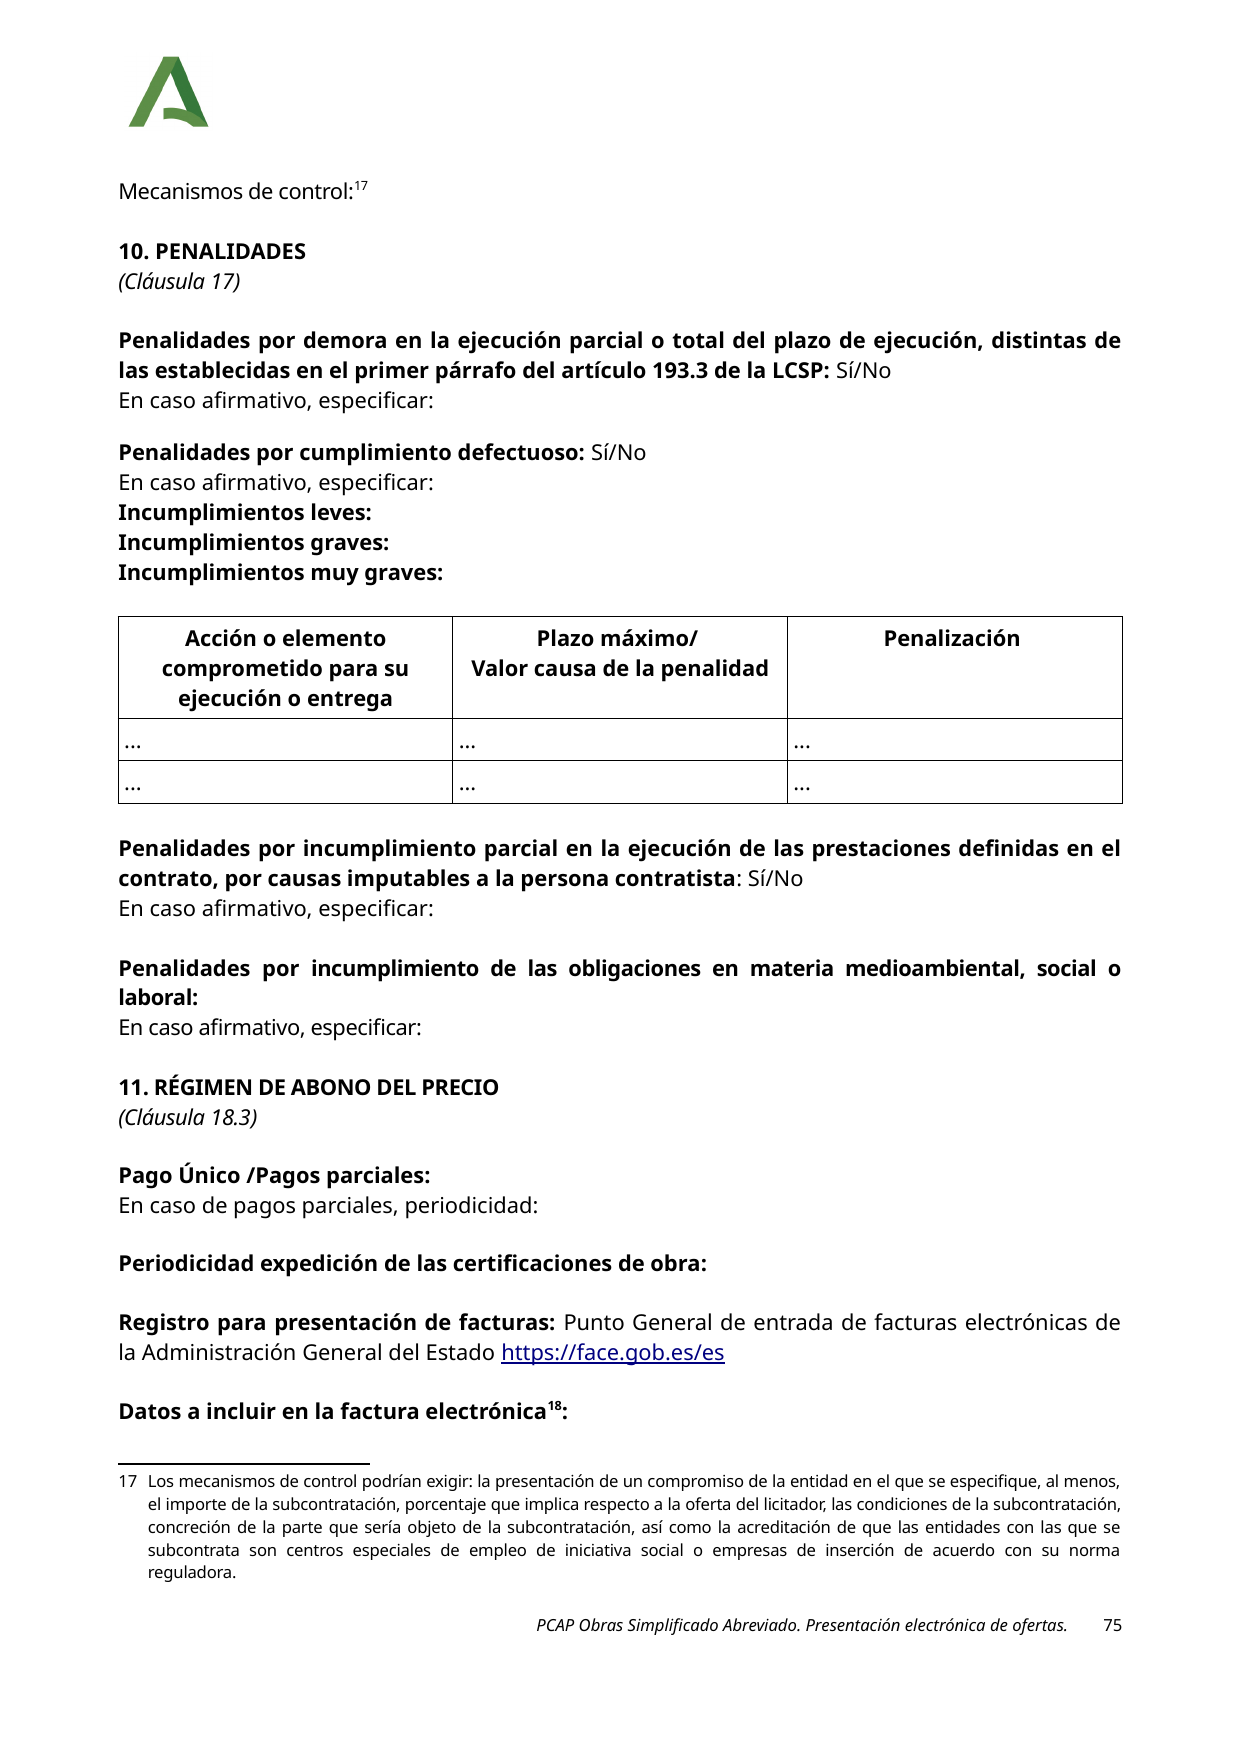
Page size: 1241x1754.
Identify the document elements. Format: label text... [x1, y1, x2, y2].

text Penalidades por cumplimiento defectuoso: Sí/No [118, 437, 1122, 467]
text Datos a incluir en la factura electrónica: [118, 1396, 1122, 1426]
text (Cláusula 18.3) [118, 1102, 1122, 1131]
table_cell ... [119, 719, 452, 760]
table_header Acción o elemento comprometido para su ejecución o entrega [119, 617, 452, 718]
table_cell ... [453, 761, 787, 803]
text Registro para presentación de facturas: Punto General de entrada de facturas electrónicas de la Administración General del Estado https://face.gob.es/es [118, 1307, 1122, 1367]
text En caso afirmativo, especificar: [118, 1012, 1122, 1042]
text En caso afirmativo, especificar: [118, 385, 1122, 415]
text En caso afirmativo, especificar: [118, 893, 1122, 923]
table_header Penalización [788, 617, 1122, 718]
text (Cláusula 17) [118, 266, 1122, 296]
text Pago Único /Pagos parciales: [118, 1160, 1122, 1190]
table_cell ... [788, 761, 1122, 803]
text Periodicidad expedición de las certificaciones de obra: [118, 1248, 1122, 1278]
text 11. RÉGIMEN DE ABONO DEL PRECIO [118, 1072, 1122, 1102]
picture [124, 52, 213, 131]
table_cell ... [453, 719, 787, 760]
text Penalidades por incumplimiento parcial en la ejecución de las prestaciones definidas en el contrato, por causas imputables a la persona contratista: Sí/No [118, 833, 1122, 893]
text En caso afirmativo, especificar: [118, 467, 1122, 497]
table_cell ... [788, 719, 1122, 760]
text Incumplimientos graves: [118, 527, 1122, 557]
text Incumplimientos muy graves: [118, 557, 1122, 586]
text Penalidades por demora en la ejecución parcial o total del plazo de ejecución, distintas de las establecidas en el primer párrafo del artículo 193.3 de la LCSP: Sí/No [118, 325, 1122, 385]
table_cell ... [119, 761, 452, 803]
text Mecanismos de control: [118, 176, 1122, 206]
text Penalidades por incumplimiento de las obligaciones en materia medioambiental, social o laboral: [118, 953, 1122, 1012]
text Los mecanismos de control podrían exigir: la presentación de un compromiso de la entidad en el que se especifique, al menos, el importe de la subcontratación, porcentaje que implica respecto a la oferta del licitador, las condiciones de la subcontratación, concreción de la parte que sería objeto de la subcontratación, así como la acreditación de que las entidades con las que se subcontrata son centros especiales de empleo de iniciativa social o empresas de inserción de acuerdo con su norma reguladora. [118, 1470, 1122, 1584]
text En caso de pagos parciales, periodicidad: [118, 1190, 1122, 1220]
text Incumplimientos leves: [118, 497, 1122, 527]
text 10. PENALIDADES [118, 236, 1122, 266]
table_header Plazo máximo/ Valor causa de la penalidad [453, 617, 787, 718]
